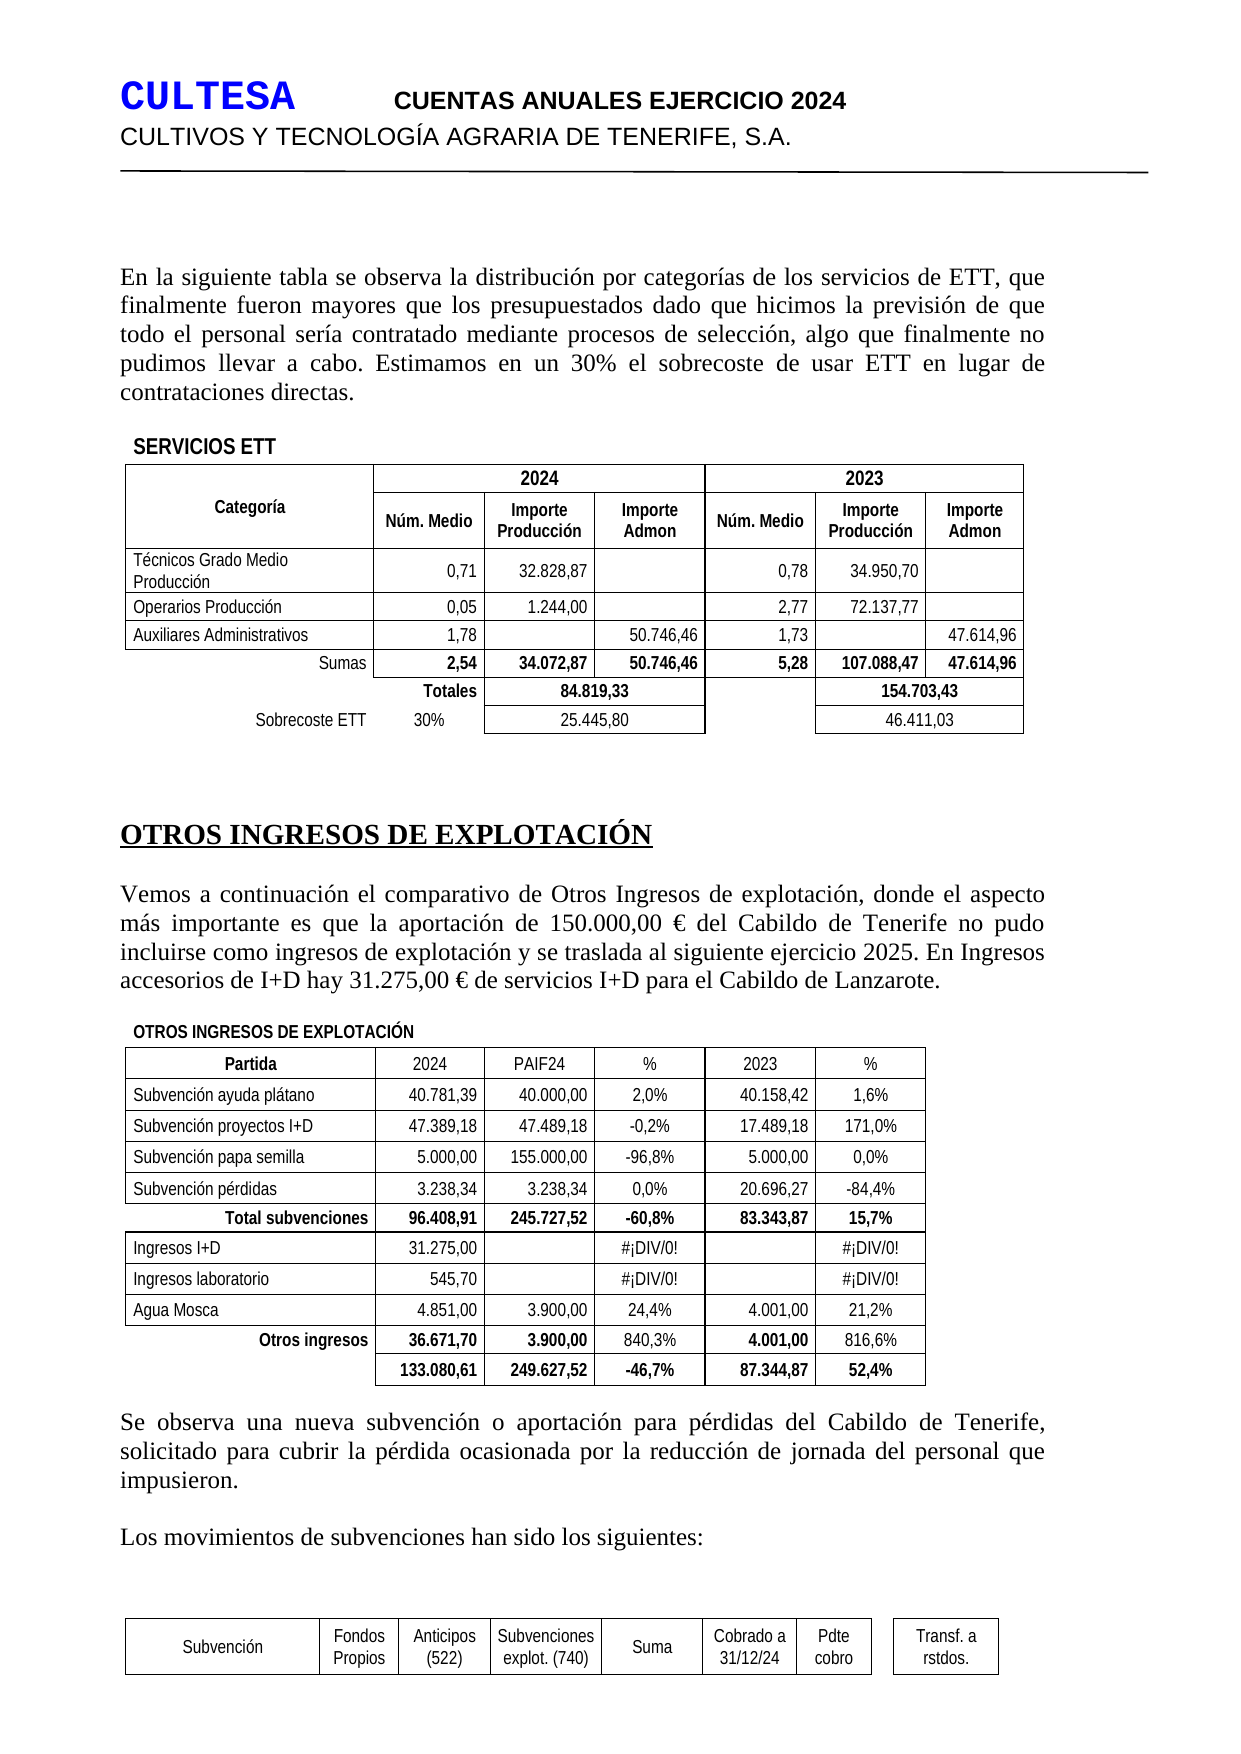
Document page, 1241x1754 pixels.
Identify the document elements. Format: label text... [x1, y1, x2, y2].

table_header [705, 1016, 815, 1047]
table_cell 1,78 [374, 621, 484, 648]
table_header Subvención [126, 1619, 319, 1674]
table_cell [485, 1233, 594, 1263]
table_cell 47.614,96 [926, 650, 1023, 677]
table_cell #¡DIV/0! [816, 1233, 925, 1263]
table_cell [816, 621, 925, 648]
table_cell 245.727,52 [485, 1204, 594, 1231]
table_header Anticipos (522) [399, 1619, 490, 1674]
table_cell 1.244,00 [485, 593, 594, 620]
table_cell 17.489,18 [706, 1111, 815, 1141]
table_cell Ingresos laboratorio [126, 1264, 375, 1294]
table_cell Técnicos Grado Medio Producción [126, 549, 373, 592]
table_cell 40.781,39 [376, 1079, 484, 1109]
table_cell 4.001,00 [706, 1295, 815, 1325]
table_cell Auxiliares Administrativos [126, 621, 373, 648]
table_cell Ingresos I+D [126, 1233, 375, 1263]
table_cell Núm. Medio [374, 493, 484, 548]
table_cell Subvención proyectos I+D [126, 1111, 375, 1141]
table_cell 72.137,77 [816, 593, 925, 620]
table_cell 0,0% [816, 1142, 925, 1172]
text Vemos a continuación el comparativo de Otros Ingresos de explotación, donde el aspecto más importante es que la aportación de 150.000,00 € del Cabildo de Tenerife no pudo incluirse como ingresos de explotación y se traslada al siguiente ejercicio 2025. En Ingresos accesorios de I+D hay 31.275,00 € de servicios I+D para el Cabildo de Lanzarote. [120, 879, 1046, 994]
table_cell 5.000,00 [376, 1142, 484, 1172]
table_cell 4.851,00 [376, 1295, 484, 1325]
table_cell 50.746,46 [595, 650, 704, 677]
table_cell 52,4% [816, 1354, 925, 1384]
table_cell 50.746,46 [595, 621, 704, 648]
table_cell 154.703,43 [816, 678, 1023, 705]
table_header [484, 1016, 594, 1047]
table_cell [706, 1264, 815, 1294]
table_cell Subvención papa semilla [126, 1142, 375, 1172]
table_cell 47.614,96 [926, 621, 1023, 648]
table_cell -96,8% [595, 1142, 704, 1172]
table_cell 24,4% [595, 1295, 704, 1325]
table_header Fondos Propios [320, 1619, 398, 1674]
table_cell 36.671,70 [376, 1326, 484, 1353]
table_header [374, 429, 484, 464]
table_cell 133.080,61 [376, 1354, 484, 1384]
table_cell 0,71 [374, 549, 484, 592]
table_header [926, 429, 1024, 464]
table_cell [485, 621, 594, 648]
table_cell [485, 1264, 594, 1294]
table_cell -84,4% [816, 1173, 925, 1203]
table_cell 40.000,00 [485, 1079, 594, 1109]
text OTROS INGRESOS DE EXPLOTACIÓN [120, 817, 1120, 851]
table_cell #¡DIV/0! [816, 1264, 925, 1294]
table_cell 40.158,42 [706, 1079, 815, 1109]
table_cell 34.950,70 [816, 549, 925, 592]
table_cell [595, 593, 704, 620]
table_cell Sumas [126, 650, 373, 677]
table_cell 0,78 [706, 549, 815, 592]
table_cell 155.000,00 [485, 1142, 594, 1172]
table_cell 20.696,27 [706, 1173, 815, 1203]
table_header [484, 429, 594, 464]
table_header Cobrado a 31/12/24 [703, 1619, 796, 1674]
table_cell Núm. Medio [706, 493, 815, 548]
table_cell 2,54 [374, 650, 484, 677]
table_cell 2,0% [595, 1079, 704, 1109]
table_cell 34.072,87 [485, 650, 594, 677]
table_cell [706, 678, 815, 705]
table_cell Totales [374, 678, 484, 705]
text En la siguiente tabla se observa la distribución por categorías de los servicios de ETT, que finalmente fueron mayores que los presupuestados dado que hicimos la previsión de que todo el personal sería contratado mediante procesos de selección, algo que finalmente no pudimos llevar a cabo. Estimamos en un 30% el sobrecoste de usar ETT en lugar de contrataciones directas. [120, 262, 1046, 406]
table_cell Sobrecoste ETT [126, 705, 374, 733]
table_header [595, 1016, 705, 1047]
table_cell 3.900,00 [485, 1326, 594, 1353]
table_header [595, 429, 705, 464]
table_cell 5,28 [706, 650, 815, 677]
table_cell 5.000,00 [706, 1142, 815, 1172]
table_cell 21,2% [816, 1295, 925, 1325]
table_cell [926, 549, 1023, 592]
table_cell Total subvenciones [126, 1204, 375, 1231]
table_cell 3.238,34 [376, 1173, 484, 1203]
table_cell 83.343,87 [706, 1204, 815, 1231]
table_cell Subvención ayuda plátano [126, 1079, 375, 1109]
table_cell [595, 549, 704, 592]
table_cell PAIF24 [485, 1048, 594, 1078]
table_cell -60,8% [595, 1204, 704, 1231]
table_cell 3.238,34 [485, 1173, 594, 1203]
table_cell 47.389,18 [376, 1111, 484, 1141]
table_header Subvenciones explot. (740) [491, 1619, 601, 1674]
table_cell 816,6% [816, 1326, 925, 1353]
table_header [815, 1016, 926, 1047]
table_cell [926, 593, 1023, 620]
table_cell 0,05 [374, 593, 484, 620]
table_cell % [595, 1048, 704, 1078]
table_cell #¡DIV/0! [595, 1233, 704, 1263]
table_cell 3.900,00 [485, 1295, 594, 1325]
table_cell 171,0% [816, 1111, 925, 1141]
table_cell 1,6% [816, 1079, 925, 1109]
table_cell [706, 705, 815, 733]
table_header [705, 429, 815, 464]
table_cell 96.408,91 [376, 1204, 484, 1231]
table_cell 46.411,03 [816, 706, 1023, 733]
table_cell 2023 [706, 465, 1023, 492]
table_cell 47.489,18 [485, 1111, 594, 1141]
table_cell 2024 [374, 465, 704, 492]
table_cell % [816, 1048, 925, 1078]
table_cell [126, 1353, 375, 1384]
table_cell 2023 [706, 1048, 815, 1078]
text Se observa una nueva subvención o aportación para pérdidas del Cabildo de Tenerife, solicitado para cubrir la pérdida ocasionada por la reducción de jornada del personal que impusieron. [120, 1407, 1046, 1493]
table_cell 30% [374, 705, 484, 733]
table_header SERVICIOS ETT [126, 429, 374, 464]
text Los movimientos de subvenciones han sido los siguientes: [120, 1522, 1046, 1551]
table_cell -0,2% [595, 1111, 704, 1141]
table_cell #¡DIV/0! [595, 1264, 704, 1294]
table_cell 4.001,00 [706, 1326, 815, 1353]
table_header [872, 1618, 893, 1674]
table_cell Importe Admon [595, 493, 704, 548]
table_cell 249.627,52 [485, 1354, 594, 1384]
table_cell 107.088,47 [816, 650, 925, 677]
table_cell Partida [126, 1048, 375, 1078]
table_header Suma [602, 1619, 702, 1674]
table_cell 840,3% [595, 1326, 704, 1353]
table_cell -46,7% [595, 1354, 704, 1384]
table_cell 32.828,87 [485, 549, 594, 592]
table_cell 545,70 [376, 1264, 484, 1294]
table_cell 1,73 [706, 621, 815, 648]
table_cell 31.275,00 [376, 1233, 484, 1263]
table_cell 87.344,87 [706, 1354, 815, 1384]
table_cell Otros ingresos [126, 1326, 375, 1353]
table_cell 84.819,33 [485, 678, 704, 705]
table_cell Importe Admon [926, 493, 1023, 548]
table_cell Agua Mosca [126, 1295, 375, 1325]
table_header Pdte cobro [797, 1619, 871, 1674]
table_cell Importe Producción [485, 493, 594, 548]
table_cell 25.445,80 [485, 706, 704, 733]
table_cell Importe Producción [816, 493, 925, 548]
table_cell Categoría [126, 465, 373, 548]
table_header [815, 429, 926, 464]
table_header Transf. a rstdos. [894, 1619, 998, 1674]
table_cell 2,77 [706, 593, 815, 620]
table_cell Subvención pérdidas [126, 1173, 375, 1203]
table_header OTROS INGRESOS DE EXPLOTACIÓN [126, 1016, 484, 1047]
table_cell Operarios Producción [126, 593, 373, 620]
table_cell [706, 1233, 815, 1263]
table_cell 15,7% [816, 1204, 925, 1231]
table_cell 2024 [376, 1048, 484, 1078]
table_cell 0,0% [595, 1173, 704, 1203]
table_cell [126, 677, 374, 705]
